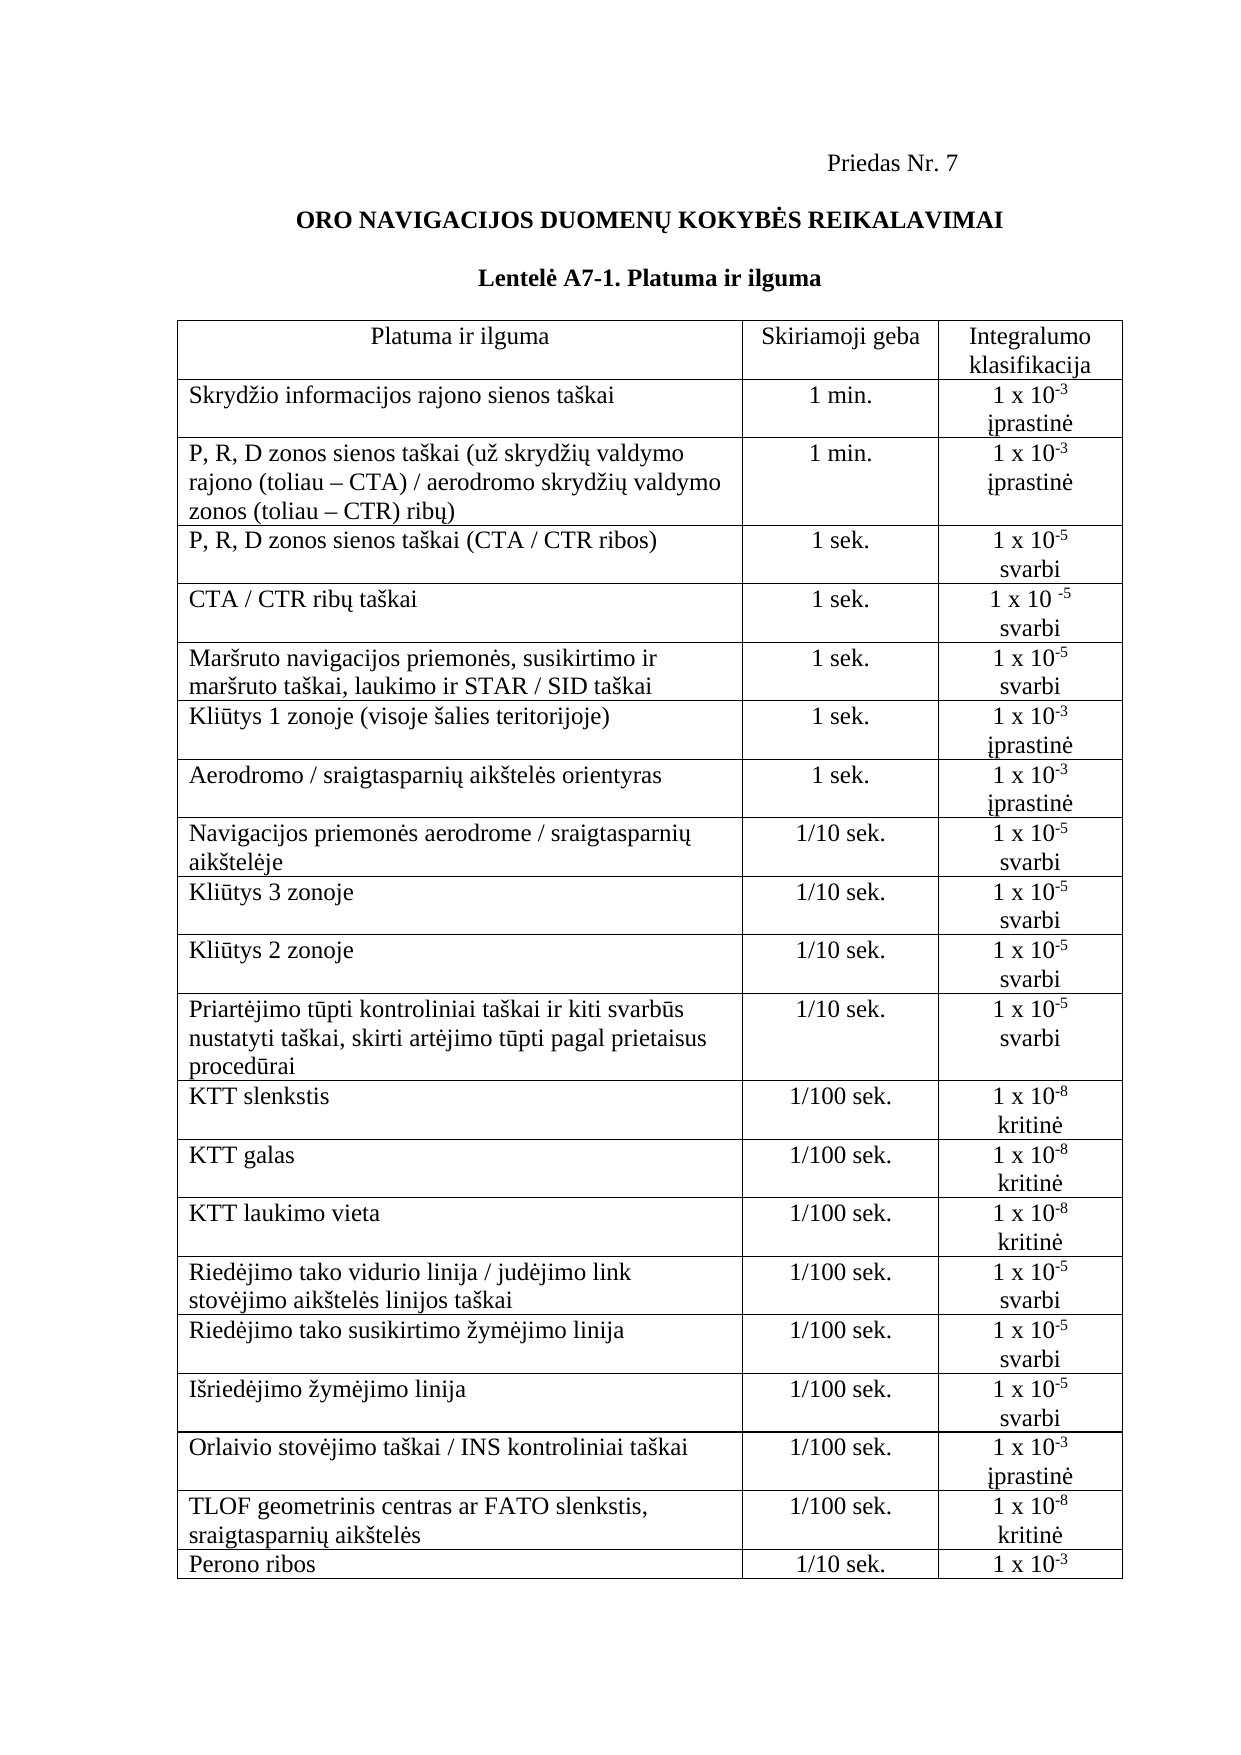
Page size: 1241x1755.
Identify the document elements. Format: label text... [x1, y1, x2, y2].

table_cell P, R, D zonos sienos taškai (už skrydžių valdymo rajono (toliau – CTA) / aerodromo skrydžių valdymo zonos (toliau – CTR) ribų) [178, 438, 742, 524]
text Lentelė A7-1. Platuma ir ilguma [177, 263, 1122, 291]
table_cell 1 sek. [743, 584, 938, 642]
table_cell 1/100 sek. [743, 1315, 938, 1373]
table_cell P, R, D zonos sienos taškai (CTA / CTR ribos) [178, 526, 742, 583]
table_cell 1/100 sek. [743, 1081, 938, 1139]
table_cell TLOF geometrinis centras ar FATO slenkstis, sraigtasparnių aikštelės [178, 1491, 742, 1548]
table_cell 1/100 sek. [743, 1433, 938, 1490]
table_cell 1/100 sek. [743, 1491, 938, 1548]
table_cell 1/100 sek. [743, 1374, 938, 1431]
table_cell 1 x 10-5 svarbi [939, 526, 1122, 583]
table_cell 1 x 10-5 svarbi [939, 1374, 1122, 1431]
table_cell 1 sek. [743, 701, 938, 759]
table_cell 1 sek. [743, 760, 938, 817]
table_cell 1/100 sek. [743, 1140, 938, 1197]
table_header Integralumo klasifikacija [939, 321, 1122, 379]
table_cell 1/10 sek. [743, 935, 938, 993]
text ORO NAVIGACIJOS DUOMENŲ KOKYBĖS REIKALAVIMAI [177, 205, 1122, 234]
table_cell 1 min. [743, 438, 938, 524]
table_cell Priartėjimo tūpti kontroliniai taškai ir kiti svarbūs nustatyti taškai, skirti artėjimo tūpti pagal prietaisus procedūrai [178, 994, 742, 1080]
table_cell 1/100 sek. [743, 1257, 938, 1314]
table_cell 1 x 10-8 kritinė [939, 1140, 1122, 1197]
table_cell 1 x 10-3 įprastinė [939, 760, 1122, 817]
table_cell Kliūtys 1 zonoje (visoje šalies teritorijoje) [178, 701, 742, 759]
table_cell Skrydžio informacijos rajono sienos taškai [178, 380, 742, 437]
table_cell 1/10 sek. [743, 1550, 938, 1578]
table_cell Kliūtys 2 zonoje [178, 935, 742, 993]
table_cell 1 x 10-8 kritinė [939, 1081, 1122, 1139]
table_cell 1 x 10-8 kritinė [939, 1198, 1122, 1256]
table_header Skiriamoji geba [743, 321, 938, 379]
table_cell Perono ribos [178, 1550, 742, 1578]
table_cell 1 x 10-3 įprastinė [939, 1433, 1122, 1490]
table_cell KTT slenkstis [178, 1081, 742, 1139]
table_cell Riedėjimo tako susikirtimo žymėjimo linija [178, 1315, 742, 1373]
table_cell 1/10 sek. [743, 877, 938, 934]
table_cell 1 sek. [743, 526, 938, 583]
table_cell 1 x 10-5 svarbi [939, 935, 1122, 993]
table_cell 1 x 10-5 svarbi [939, 1257, 1122, 1314]
table_cell Išriedėjimo žymėjimo linija [178, 1374, 742, 1431]
table_cell 1 x 10-3 įprastinė [939, 380, 1122, 437]
table_cell Aerodromo / sraigtasparnių aikštelės orientyras [178, 760, 742, 817]
table_header Platuma ir ilguma [178, 321, 742, 379]
table_cell 1 x 10-3 įprastinė [939, 438, 1122, 524]
table_cell Navigacijos priemonės aerodrome / sraigtasparnių aikštelėje [178, 818, 742, 876]
table_cell 1/100 sek. [743, 1198, 938, 1256]
table_cell Maršruto navigacijos priemonės, susikirtimo ir maršruto taškai, laukimo ir STAR / SID taškai [178, 643, 742, 700]
table_cell 1 x 10-5 svarbi [939, 994, 1122, 1080]
table_cell Orlaivio stovėjimo taškai / INS kontroliniai taškai [178, 1433, 742, 1490]
table_cell CTA / CTR ribų taškai [178, 584, 742, 642]
text Priedas Nr. 7 [827, 148, 1122, 176]
table_cell Kliūtys 3 zonoje [178, 877, 742, 934]
table_cell Riedėjimo tako vidurio linija / judėjimo link stovėjimo aikštelės linijos taškai [178, 1257, 742, 1314]
table_cell 1 x 10-5 svarbi [939, 1315, 1122, 1373]
table_cell 1 x 10-3 įprastinė [939, 701, 1122, 759]
table_cell 1 x 10 -5 svarbi [939, 584, 1122, 642]
table_cell KTT laukimo vieta [178, 1198, 742, 1256]
table_cell 1/10 sek. [743, 818, 938, 876]
table_cell 1 x 10-5 svarbi [939, 643, 1122, 700]
table_cell 1 x 10-5 svarbi [939, 877, 1122, 934]
table_cell 1 x 10-3 [939, 1550, 1122, 1578]
table_cell 1 min. [743, 380, 938, 437]
table_cell 1 x 10-5 svarbi [939, 818, 1122, 876]
table_cell 1/10 sek. [743, 994, 938, 1080]
table_cell 1 sek. [743, 643, 938, 700]
table_cell 1 x 10-8 kritinė [939, 1491, 1122, 1548]
table_cell KTT galas [178, 1140, 742, 1197]
